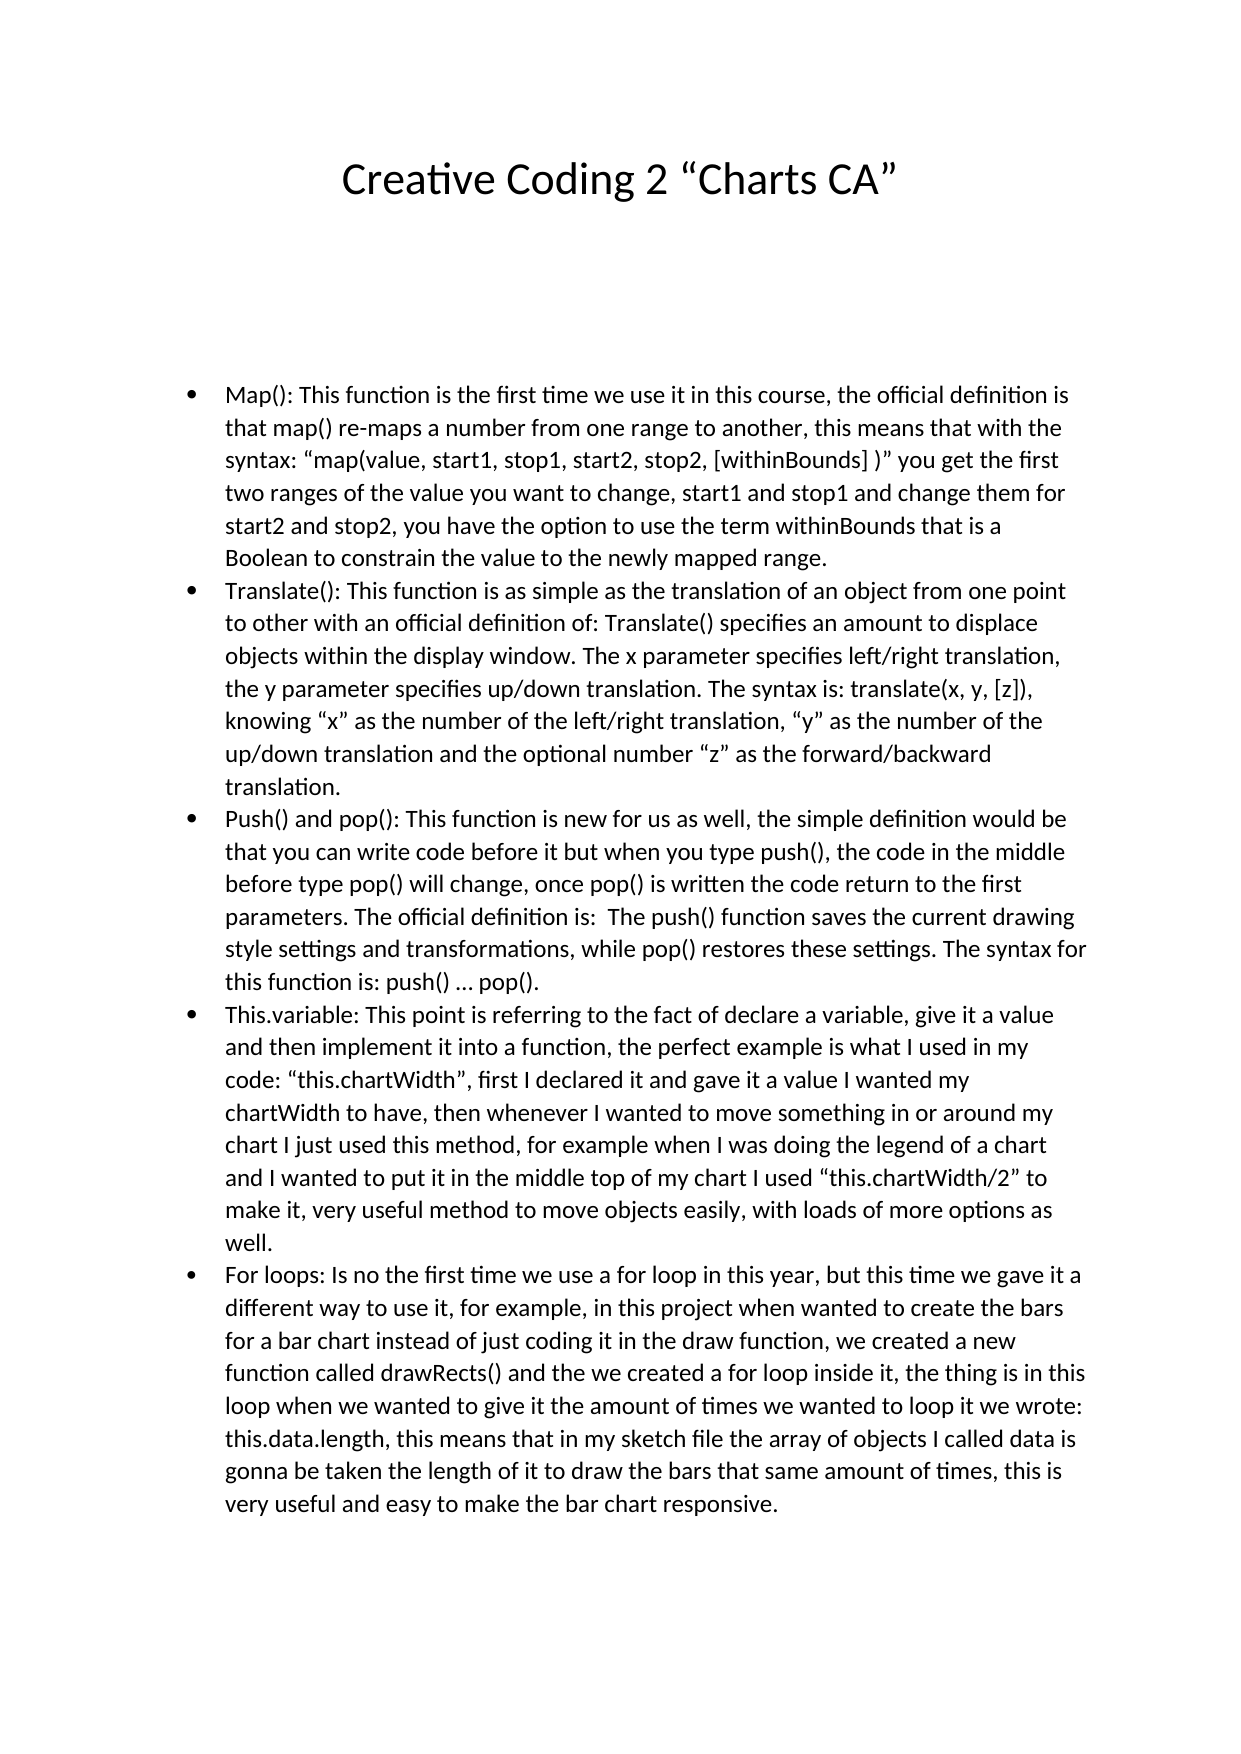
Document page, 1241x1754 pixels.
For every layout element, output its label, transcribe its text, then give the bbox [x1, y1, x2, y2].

list Map(): This function is the first time we use it in this course, the official definition is that map() re-maps a number from one range to another, this means that with the syntax: “map(value, start1, stop1, start2, stop2, [withinBounds] )” you get the first two ranges of the value you want to change, start1 and stop1 and change them for start2 and stop2, you have the option to use the term withinBounds that is a Boolean to constrain the value to the newly mapped range. [187, 379, 1090, 573]
list Push() and pop(): This function is new for us as well, the simple definition would be that you can write code before it but when you type push(), the code in the middle before type pop() will change, once pop() is written the code return to the first parameters. The official definition is: The push() function saves the current drawing style settings and transformations, while pop() restores these settings. The syntax for this function is: push() … pop(). [187, 803, 1090, 997]
text Creative Coding 2 “Charts CA” [150, 150, 1090, 206]
list For loops: Is no the first time we use a for loop in this year, but this time we gave it a different way to use it, for example, in this project when wanted to create the bars for a bar chart instead of just coding it in the draw function, we created a new function called drawRects() and the we created a for loop inside it, the thing is in this loop when we wanted to give it the amount of times we wanted to loop it we wrote: this.data.length, this means that in my sketch file the array of objects I called data is gonna be taken the length of it to draw the bars that same amount of times, this is very useful and easy to make the bar chart responsive. [187, 1260, 1090, 1518]
list This.variable: This point is referring to the fact of declare a variable, give it a value and then implement it into a function, the perfect example is what I used in my code: “this.chartWidth”, first I declared it and gave it a value I wanted my chartWidth to have, then whenever I wanted to move something in or around my chart I just used this method, for example when I was doing the legend of a chart and I wanted to put it in the middle top of my chart I used “this.chartWidth/2” to make it, very useful method to move objects easily, with loads of more options as well. [187, 999, 1090, 1258]
list Translate(): This function is as simple as the translation of an object from one point to other with an official definition of: Translate() specifies an amount to displace objects within the display window. The x parameter specifies left/right translation, the y parameter specifies up/down translation. The syntax is: translate(x, y, [z]), knowing “x” as the number of the left/right translation, “y” as the number of the up/down translation and the optional number “z” as the forward/backward translation. [187, 575, 1090, 801]
